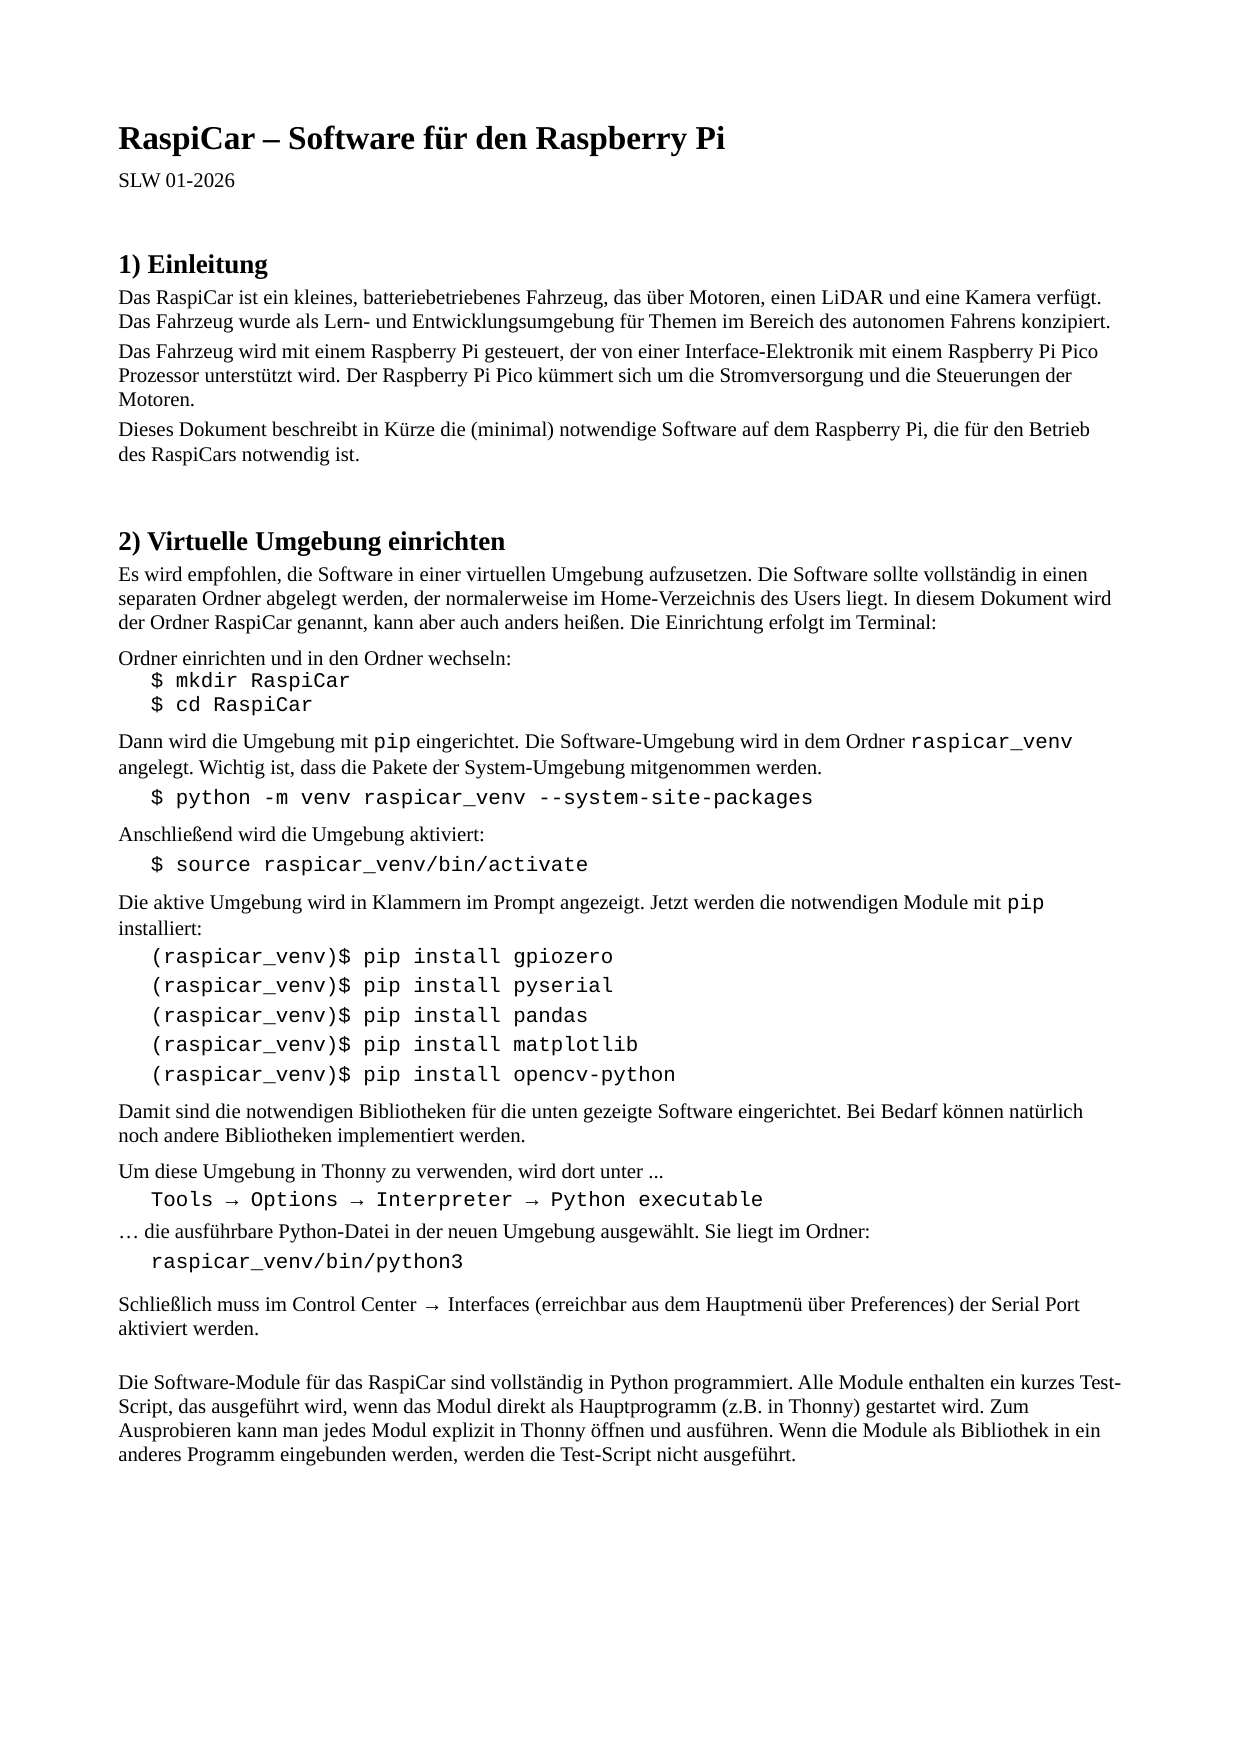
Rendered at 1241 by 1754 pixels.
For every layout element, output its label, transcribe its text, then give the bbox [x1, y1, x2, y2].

text Die aktive Umgebung wird in Klammern im Prompt angezeigt. Jetzt werden die notwendigen Module mit pip installiert: [118, 890, 1122, 940]
text Schließlich muss im Control Center → Interfaces (erreichbar aus dem Hauptmenü über Preferences) der Serial Port aktiviert werden. [118, 1292, 1122, 1340]
text (raspicar_venv)$ pip install opencv-python [118, 1064, 1122, 1088]
text SLW 01-2026 [118, 168, 1122, 192]
text Das Fahrzeug wird mit einem Raspberry Pi gesteuert, der von einer Interface-Elektronik mit einem Raspberry Pi Pico Prozessor unterstützt wird. Der Raspberry Pi Pico kümmert sich um die Stromversorgung und die Steuerungen der Motoren. [118, 339, 1122, 411]
text RaspiCar – Software für den Raspberry Pi [118, 118, 1122, 156]
text (raspicar_venv)$ pip install matplotlib [118, 1034, 1122, 1058]
text Um diese Umgebung in Thonny zu verwenden, wird dort unter ... [118, 1159, 1122, 1183]
text $ python -m venv raspicar_venv --system-site-packages [118, 785, 1122, 811]
text Das RaspiCar ist ein kleines, batteriebetriebenes Fahrzeug, das über Motoren, einen LiDAR und eine Kamera verfügt. Das Fahrzeug wurde als Lern- und Entwicklungsumgebung für Themen im Bereich des autonomen Fahrens konzipiert. [118, 285, 1122, 333]
text Die Software-Module für das RaspiCar sind vollständig in Python programmiert. Alle Module enthalten ein kurzes Test-Script, das ausgeführt wird, wenn das Modul direkt als Hauptprogramm (z.B. in Thonny) gestartet wird. Zum Ausprobieren kann man jedes Modul explizit in Thonny öffnen und ausführen. Wenn die Module als Bibliothek in ein anderes Programm eingebunden werden, werden die Test-Script nicht ausgeführt. [118, 1370, 1122, 1466]
text $ cd RaspiCar [118, 694, 1122, 717]
text Tools → Options → Interpreter → Python executable [118, 1189, 1122, 1213]
text Es wird empfohlen, die Software in einer virtuellen Umgebung aufzusetzen. Die Software sollte vollständig in einen separaten Ordner abgelegt werden, der normalerweise im Home-Verzeichnis des Users liegt. In diesem Dokument wird der Ordner RaspiCar genannt, kann aber auch anders heißen. Die Einrichtung erfolgt im Terminal: [118, 562, 1122, 634]
text raspicar_venv/bin/python3 [118, 1249, 1122, 1274]
text Dann wird die Umgebung mit pip eingerichtet. Die Software-Umgebung wird in dem Ordner raspicar_venv angelegt. Wichtig ist, dass die Pakete der System-Umgebung mitgenommen werden. [118, 729, 1122, 779]
text Dieses Dokument beschreibt in Kürze die (minimal) notwendige Software auf dem Raspberry Pi, die für den Betrieb des RaspiCars notwendig ist. [118, 417, 1122, 466]
text (raspicar_venv)$ pip install pandas [118, 1005, 1122, 1028]
text (raspicar_venv)$ pip install gpiozero [118, 946, 1122, 969]
text Anschließend wird die Umgebung aktiviert: [118, 822, 1122, 846]
text $ source raspicar_venv/bin/activate [118, 852, 1122, 878]
text Ordner einrichten und in den Ordner wechseln: [118, 646, 1122, 670]
text (raspicar_venv)$ pip install pyserial [118, 975, 1122, 999]
text 1) Einleitung [118, 248, 1122, 279]
text Damit sind die notwendigen Bibliotheken für die unten gezeigte Software eingerichtet. Bei Bedarf können natürlich noch andere Bibliotheken implementiert werden. [118, 1099, 1122, 1147]
text 2) Virtuelle Umgebung einrichten [118, 525, 1122, 556]
text $ mkdir RaspiCar [118, 670, 1122, 694]
text … die ausführbare Python-Datei in der neuen Umgebung ausgewählt. Sie liegt im Ordner: [118, 1219, 1122, 1243]
